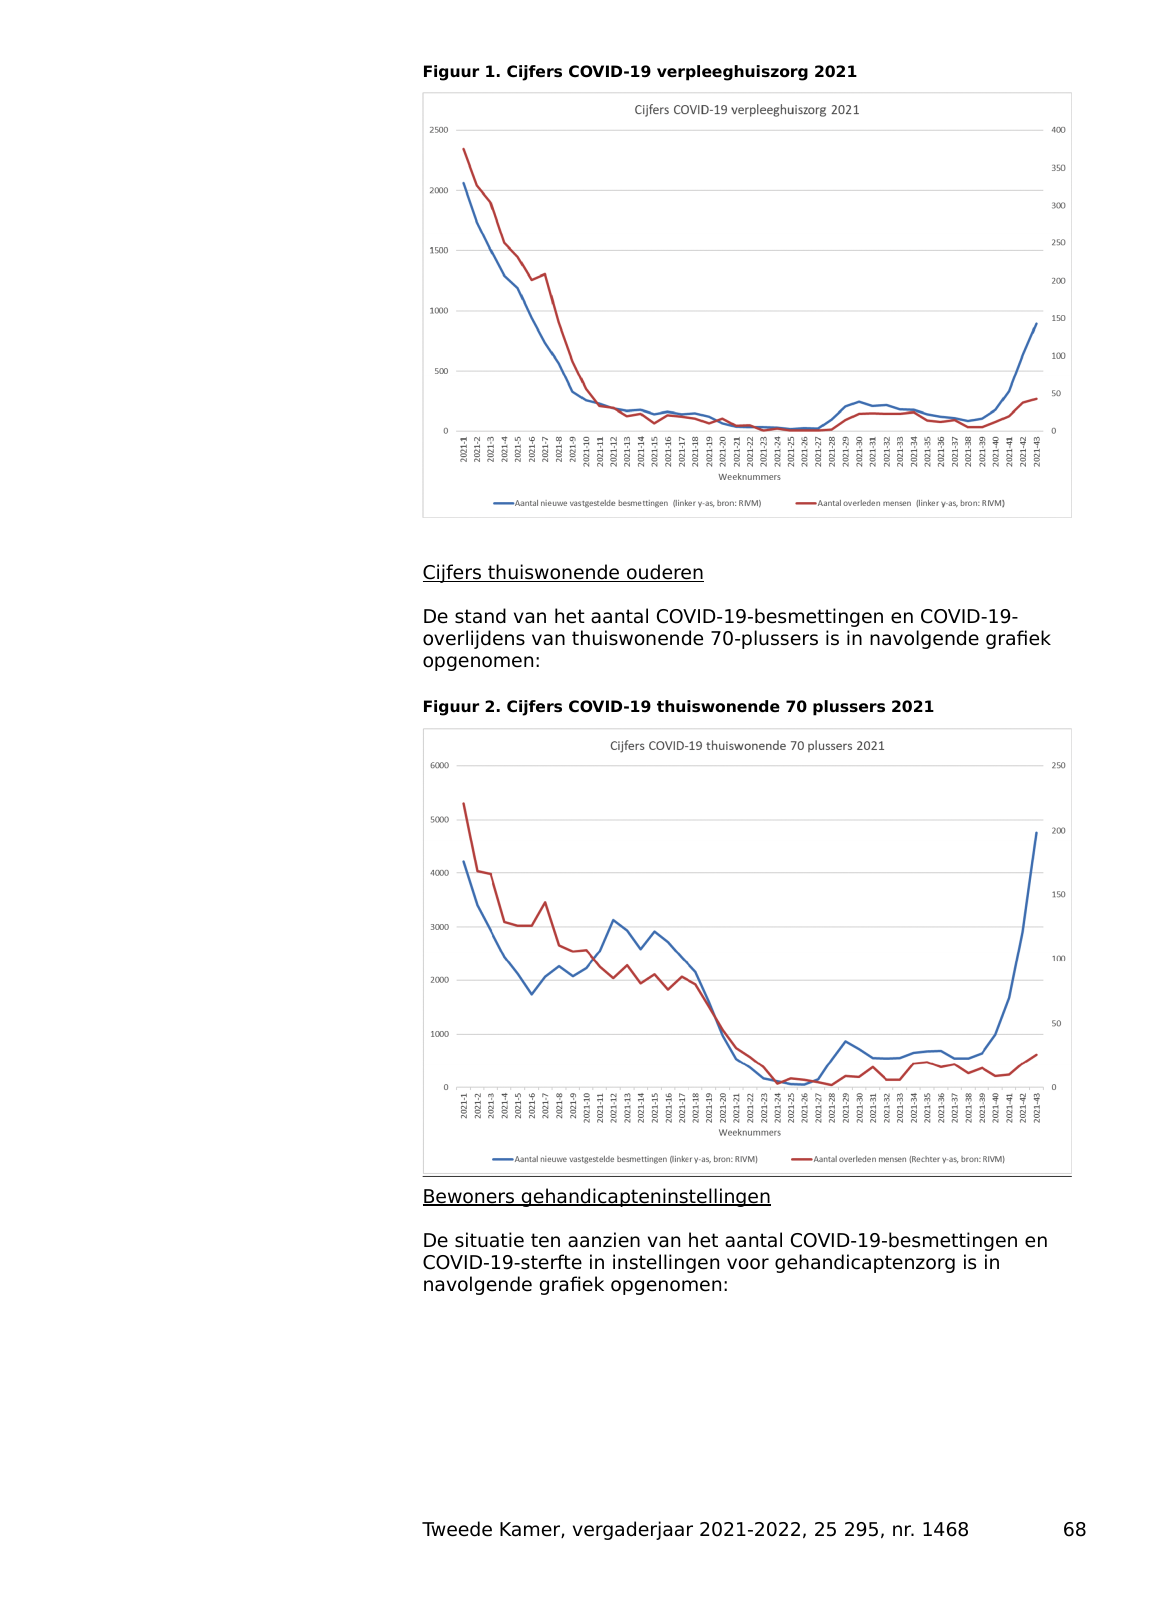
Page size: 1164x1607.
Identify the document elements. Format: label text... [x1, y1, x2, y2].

subtitle Bewoners gehandicapteninstellingen [422, 1186, 1087, 1207]
picture [422, 728, 1072, 1177]
text Figuur 2. Cijfers COVID-19 thuiswonende 70 plussers 2021 [422, 698, 1072, 716]
text De situatie ten aanzien van het aantal COVID-19-besmettingen en COVID-19-sterfte in instellingen voor gehandicaptenzorg is in navolgende grafiek opgenomen: [422, 1230, 1087, 1296]
text Figuur 1. Cijfers COVID-19 verpleeghuiszorg 2021 [422, 63, 1072, 81]
text De stand van het aantal COVID-19-besmettingen en COVID-19-overlijdens van thuiswonende 70-plussers is in navolgende grafiek opgenomen: [422, 606, 1087, 672]
picture [422, 92, 1072, 518]
subtitle Cijfers thuiswonende ouderen [422, 562, 1087, 584]
